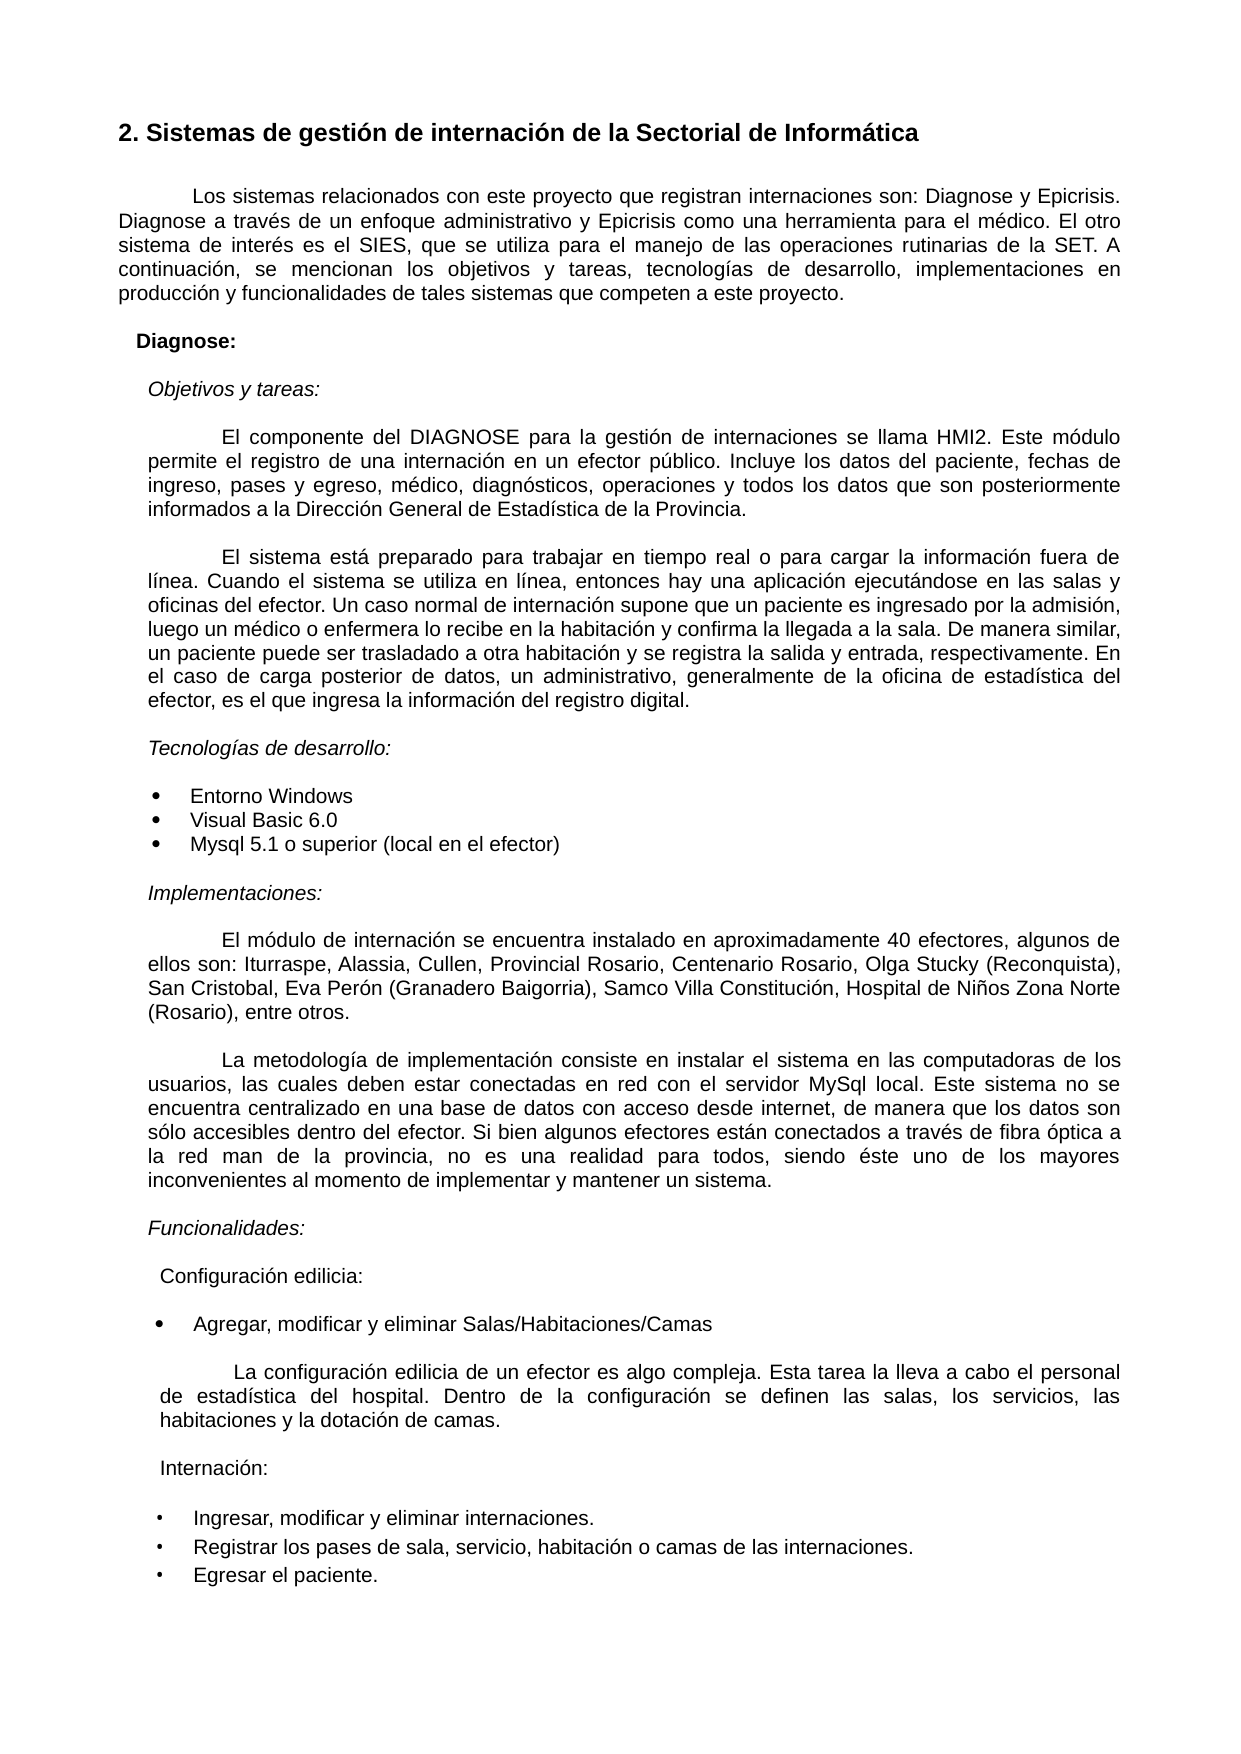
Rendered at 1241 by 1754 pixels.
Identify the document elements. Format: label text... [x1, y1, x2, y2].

text Tecnologías de desarrollo: [148, 736, 1122, 760]
list Registrar los pases de sala, servicio, habitación o camas de las internaciones. [156, 1532, 1122, 1560]
list Egresar el paciente. [156, 1560, 1122, 1589]
list Entorno Windows [152, 784, 1122, 808]
list Ingresar, modificar y eliminar internaciones. [156, 1503, 1122, 1532]
list Visual Basic 6.0 [152, 808, 1122, 832]
text Los sistemas relacionados con este proyecto que registran internaciones son: Diagnose y Epicrisis. Diagnose a través de un enfoque administrativo y Epicrisis como una herramienta para el médico. El otro sistema de interés es el SIES, que se utiliza para el manejo de las operaciones rutinarias de la SET. A continuación, se mencionan los objetivos y tareas, tecnologías de desarrollo, implementaciones en producción y funcionalidades de tales sistemas que competen a este proyecto. [118, 180, 1122, 305]
text El componente del DIAGNOSE para la gestión de internaciones se llama HMI2. Este módulo permite el registro de una internación en un efector público. Incluye los datos del paciente, fechas de ingreso, pases y egreso, médico, diagnósticos, operaciones y todos los datos que son posteriormente informados a la Dirección General de Estadística de la Provincia. [148, 425, 1122, 521]
list Mysql 5.1 o superior (local en el efector) [152, 832, 1122, 856]
text La configuración edilicia de un efector es algo compleja. Esta tarea la lleva a cabo el personal de estadística del hospital. Dentro de la configuración se definen las salas, los servicios, las habitaciones y la dotación de camas. [159, 1359, 1122, 1431]
text La metodología de implementación consiste en instalar el sistema en las computadoras de los usuarios, las cuales deben estar conectadas en red con el servidor MySql local. Este sistema no se encuentra centralizado en una base de datos con acceso desde internet, de manera que los datos son sólo accesibles dentro del efector. Si bien algunos efectores están conectados a través de fibra óptica a la red man de la provincia, no es una realidad para todos, siendo éste uno de los mayores inconvenientes al momento de implementar y mantener un sistema. [148, 1048, 1122, 1192]
text Configuración edilicia: [159, 1264, 1122, 1288]
text Implementaciones: [148, 880, 1122, 904]
text Diagnose: [136, 329, 1122, 353]
list Agregar, modificar y eliminar Salas/Habitaciones/Camas [156, 1312, 1122, 1336]
text El sistema está preparado para trabajar en tiempo real o para cargar la información fuera de línea. Cuando el sistema se utiliza en línea, entonces hay una aplicación ejecutándose en las salas y oficinas del efector. Un caso normal de internación supone que un paciente es ingresado por la admisión, luego un médico o enfermera lo recibe en la habitación y confirma la llegada a la sala. De manera similar, un paciente puede ser trasladado a otra habitación y se registra la salida y entrada, respectivamente. En el caso de carga posterior de datos, un administrativo, generalmente de la oficina de estadística del efector, es el que ingresa la información del registro digital. [148, 544, 1122, 712]
text Internación: [159, 1455, 1122, 1479]
text Funcionalidades: [148, 1216, 1122, 1240]
text 2. Sistemas de gestión de internación de la Sectorial de Informática [118, 118, 1122, 147]
text Objetivos y tareas: [148, 377, 1122, 401]
text El módulo de internación se encuentra instalado en aproximadamente 40 efectores, algunos de ellos son: Iturraspe, Alassia, Cullen, Provincial Rosario, Centenario Rosario, Olga Stucky (Reconquista), San Cristobal, Eva Perón (Granadero Baigorria), Samco Villa Constitución, Hospital de Niños Zona Norte (Rosario), entre otros. [148, 928, 1122, 1024]
